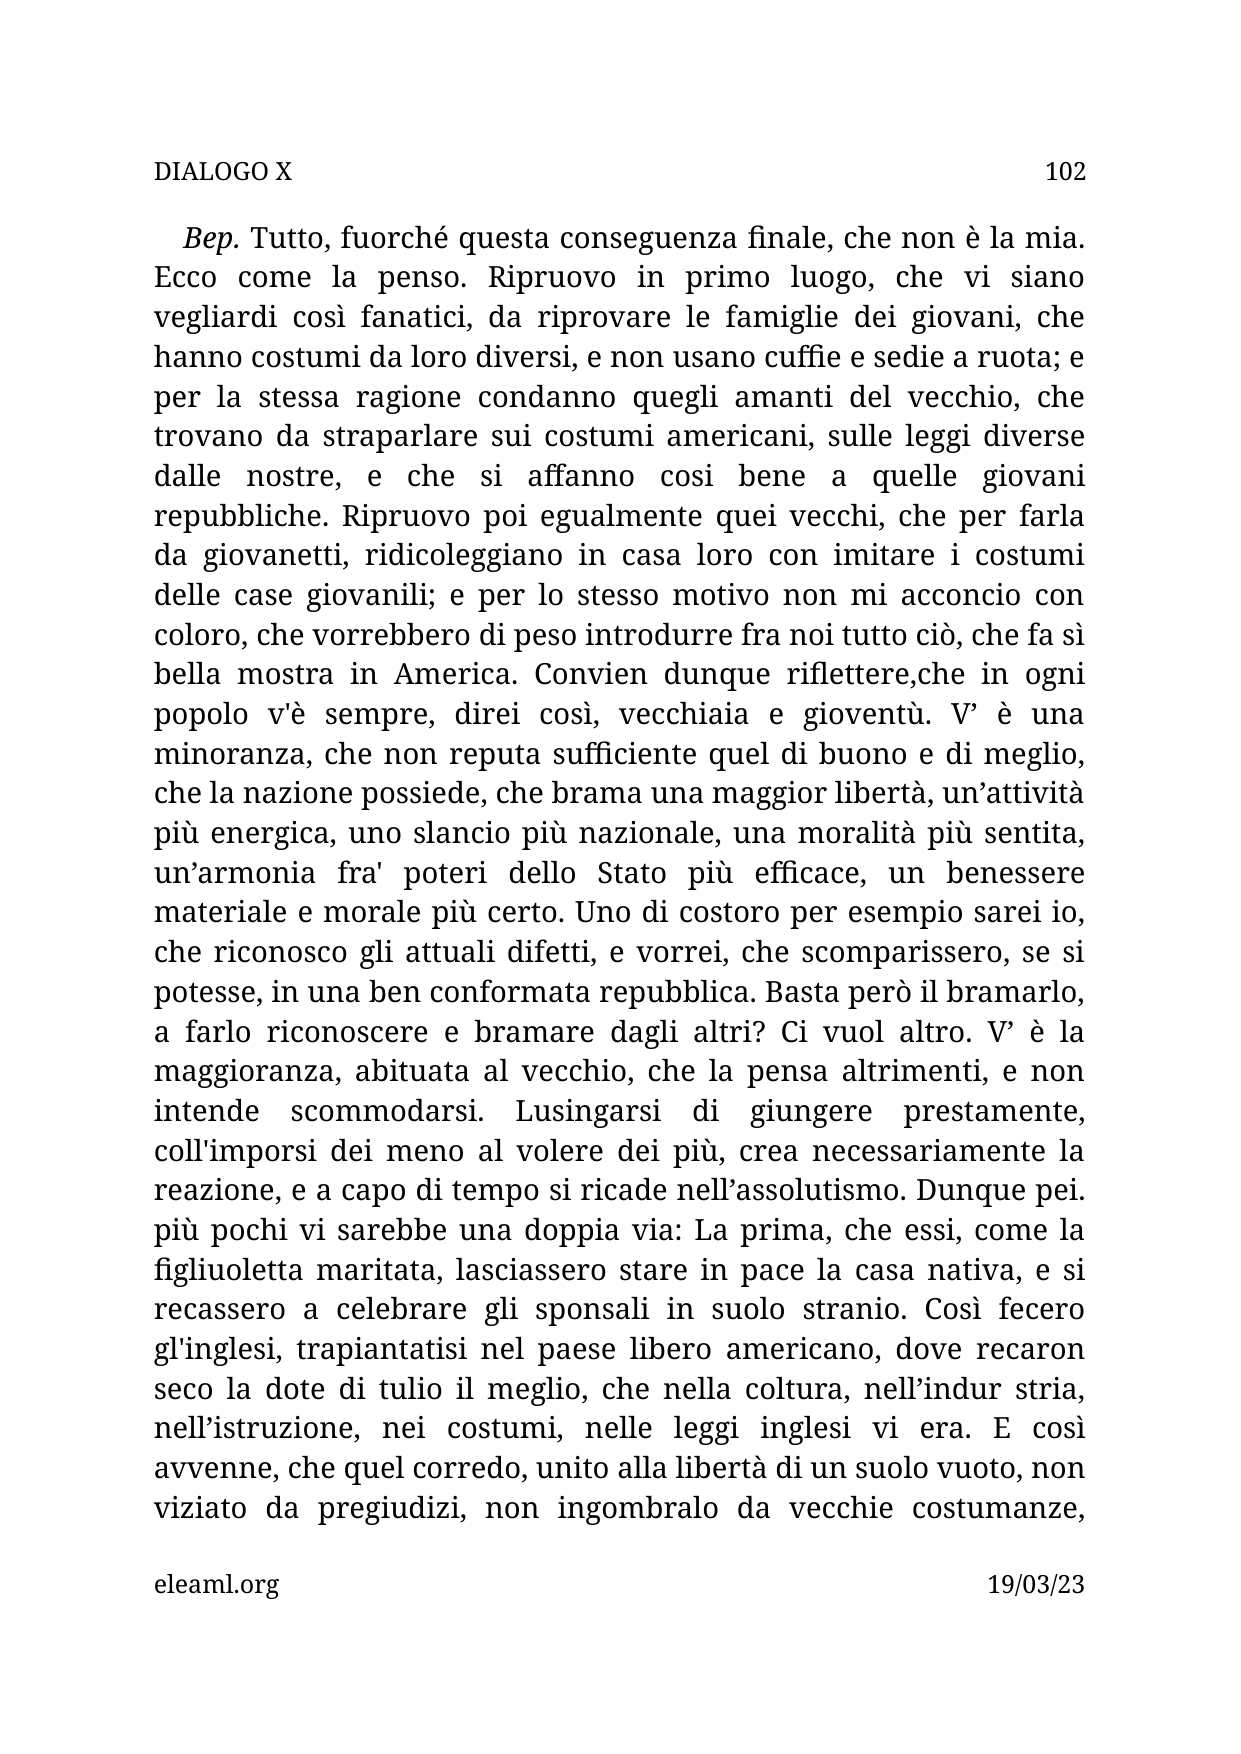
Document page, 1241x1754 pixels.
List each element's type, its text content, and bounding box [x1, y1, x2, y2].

text Bep. Tutto, fuorché questa conseguenza finale, che non è la mia. Ecco come la penso. Ripruovo in primo luogo, che vi siano vegliardi così fanatici, da riprovare le famiglie dei giovani, che hanno costumi da loro diversi, e non usano cuffie e sedie a ruota; e per la stessa ragione condanno quegli amanti del vecchio, che trovano da straparlare sui costumi americani, sulle leggi diverse dalle nostre, e che si affanno cosi bene a quelle giovani repubbliche. Ripruovo poi egualmente quei vecchi, che per farla da giovanetti, ridicoleggiano in casa loro con imitare i costumi delle case giovanili; e per lo stesso motivo non mi acconcio con coloro, che vorrebbero di peso introdurre fra noi tutto ciò, che fa sì bella mostra in America. Convien dunque riflettere,che in ogni popolo v'è sempre, direi così, vecchiaia e gioventù. V’ è una minoranza, che non reputa sufficiente quel di buono e di meglio, che la nazione possiede, che brama una maggior libertà, un’attività più energica, uno slancio più nazionale, una moralità più sentita, un’armonia fra' poteri dello Stato più efficace, un benessere materiale e morale più certo. Uno di costoro per esempio sarei io, che riconosco gli attuali difetti, e vorrei, che scomparissero, se si potesse, in una ben conformata repubblica. Basta però il bramarlo, a farlo riconoscere e bramare dagli altri? Ci vuol altro. V’ è la maggioranza, abituata al vecchio, che la pensa altrimenti, e non intende scommodarsi. Lusingarsi di giungere prestamente, coll'imporsi dei meno al volere dei più, crea necessariamente la reazione, e a capo di tempo si ricade nell’assolutismo. Dunque pei. più pochi vi sarebbe una doppia via: La prima, che essi, come la figliuoletta maritata, lasciassero stare in pace la casa nativa, e si recassero a celebrare gli sponsali in suolo stranio. Così fecero gl'inglesi, trapiantatisi nel paese libero americano, dove recaron seco la dote di tulio il meglio, che nella coltura, nell’indur stria, nell’istruzione, nei costumi, nelle leggi inglesi vi era. E così avvenne, che quel corredo, unito alla libertà di un suolo vuoto, non viziato da pregiudizi, non ingombralo da vecchie costumanze, [153, 217, 1087, 1527]
